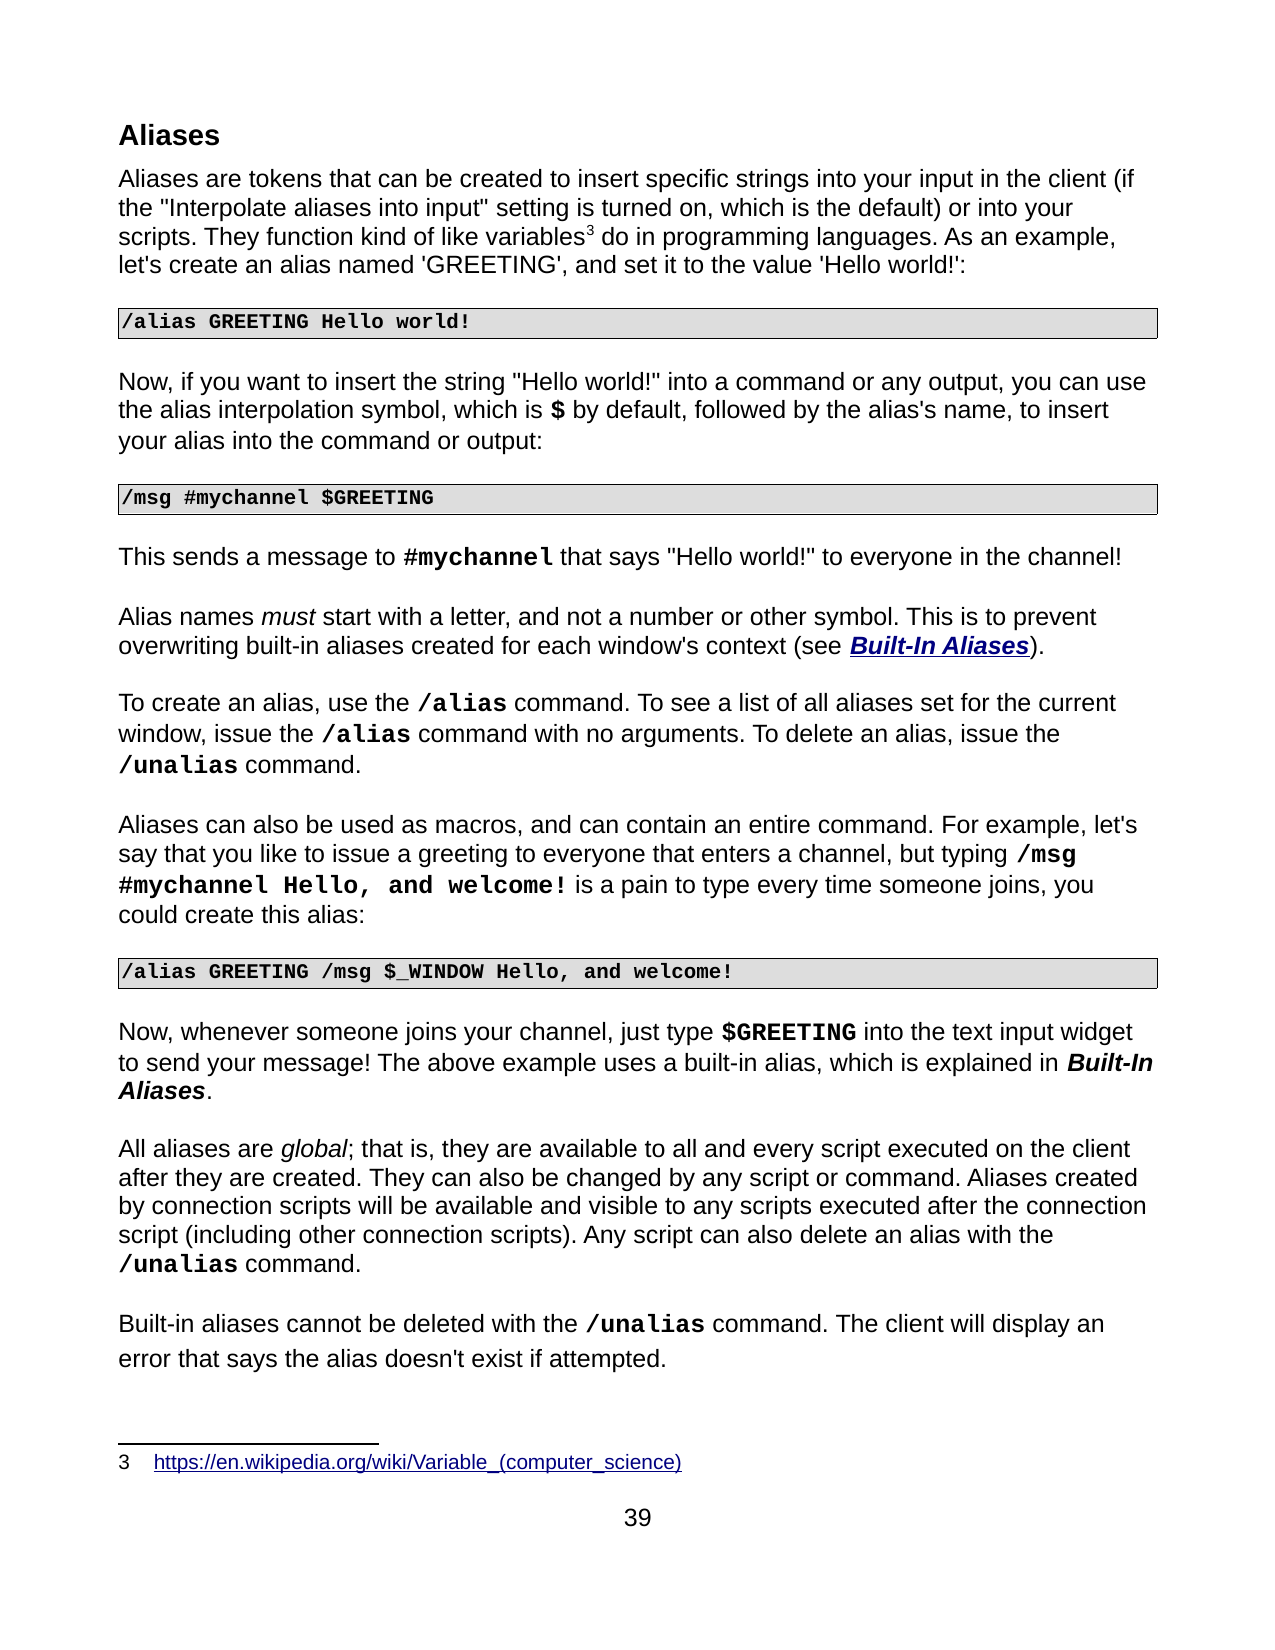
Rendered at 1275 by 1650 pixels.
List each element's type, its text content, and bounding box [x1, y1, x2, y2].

text https://en.wikipedia.org/wiki/Variable_(computer_science) [118, 1450, 1157, 1474]
text Alias names must start with a letter, and not a number or other symbol. This is to prevent overwriting built-in aliases created for each window's context (see Built-In Aliases). [118, 602, 1157, 659]
text This sends a message to #mychannel that says "Hello world!" to everyone in the channel! [118, 542, 1157, 573]
text All aliases are global; that is, they are available to all and every script executed on the client after they are created. They can also be changed by any script or command. Aliases created by connection scripts will be available and visible to any scripts executed after the connection script (including other connection scripts). Any script can also delete an alias with the /unalias command. [118, 1134, 1157, 1280]
text Now, whenever someone joins your channel, just type $GREETING into the text input widget to send your message! The above example uses a built-in alias, which is explained in Built-In Aliases. [118, 1017, 1157, 1105]
table_header /msg #mychannel $GREETING [119, 485, 1157, 513]
subtitle Aliases [118, 118, 1157, 152]
table_header /alias GREETING /msg $_WINDOW Hello, and welcome! [119, 959, 1157, 988]
text Now, if you want to insert the string "Hello world!" into a command or any output, you can use the alias interpolation symbol, which is $ by default, followed by the alias's name, to insert your alias into the command or output: [118, 367, 1157, 455]
text Aliases can also be used as macros, and can contain an entire command. For example, let's say that you like to issue a greeting to everyone that enters a channel, but typing /msg #mychannel Hello, and welcome! is a pain to type every time someone joins, you could create this alias: [118, 810, 1157, 929]
table_header /alias GREETING Hello world! [119, 309, 1157, 338]
text Aliases are tokens that can be created to insert specific strings into your input in the client (if the "Interpolate aliases into input" setting is turned on, which is the default) or into your scripts. They function kind of like variables do in programming languages. As an example, let's create an alias named 'GREETING', and set it to the value 'Hello world!': [118, 164, 1157, 279]
text To create an alias, use the /alias command. To see a list of all aliases set for the current window, issue the /alias command with no arguments. To delete an alias, issue the /unalias command. [118, 688, 1157, 781]
text Built-in aliases cannot be deleted with the /unalias command. The client will display an error that says the alias doesn't exist if attempted. [118, 1308, 1157, 1372]
